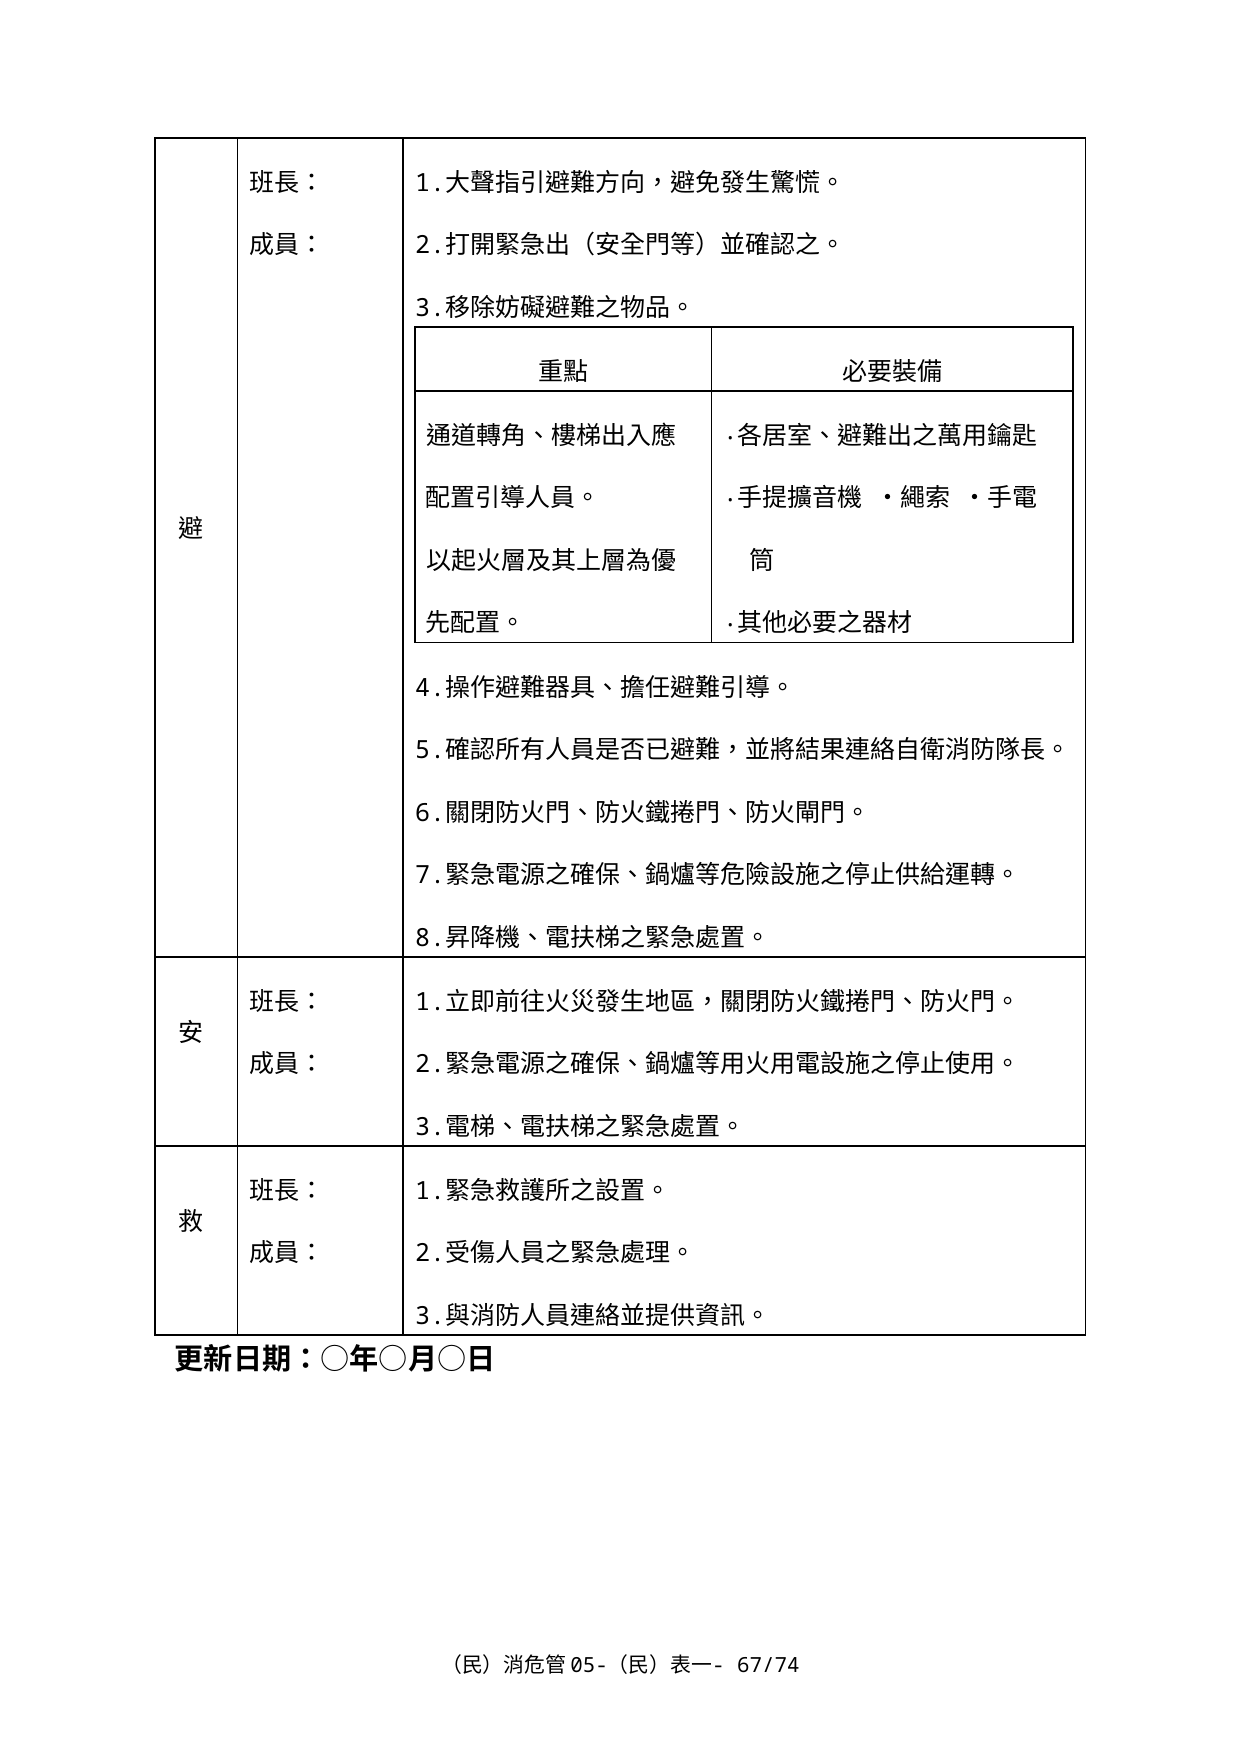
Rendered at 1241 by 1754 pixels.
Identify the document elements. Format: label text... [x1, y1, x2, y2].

text 更新日期：○年○月○日 [118, 1336, 1063, 1378]
table_header 重點 [416, 328, 711, 390]
table_header 必要裝備 [712, 328, 1072, 390]
table_cell 救護班 [156, 1147, 237, 1334]
table_cell 通道轉角、樓梯出入應配置引導人員。 以起火層及其上層為優先配置。 [416, 392, 711, 642]
table_cell 避難引導班 [156, 139, 237, 956]
table_cell ‧各居室、避難出之萬用鑰匙 ‧手提擴音機 ‧繩索 ‧手電筒 ‧其他必要之器材 [712, 392, 1072, 642]
table_cell 班長： 成員： [238, 1147, 402, 1334]
table_cell 班長： 成員： [238, 139, 402, 956]
table_cell 安全防護班 [156, 958, 237, 1145]
table_cell 1.緊急救護所之設置。 2.受傷人員之緊急處理。 3.與消防人員連絡並提供資訊。 [404, 1147, 1085, 1334]
table_cell 班長： 成員： [238, 958, 402, 1145]
table_cell 1.大聲指引避難方向，避免發生驚慌。 2.打開緊急出（安全門等）並確認之。 3.移除妨礙避難之物品。 4.操作避難器具、擔任避難引導。 5.確認所有人員是否已避難，並將結果連絡自衛消防隊長。 6.關閉防火門、防火鐵捲門、防火閘門。 7.緊急電源之確保、鍋爐等危險設施之停止供給運轉。 8.昇降機、電扶梯之緊急處置。 [404, 139, 1085, 956]
table_cell 1.立即前往火災發生地區，關閉防火鐵捲門、防火門。 2.緊急電源之確保、鍋爐等用火用電設施之停止使用。 3.電梯、電扶梯之緊急處置。 [404, 958, 1085, 1145]
